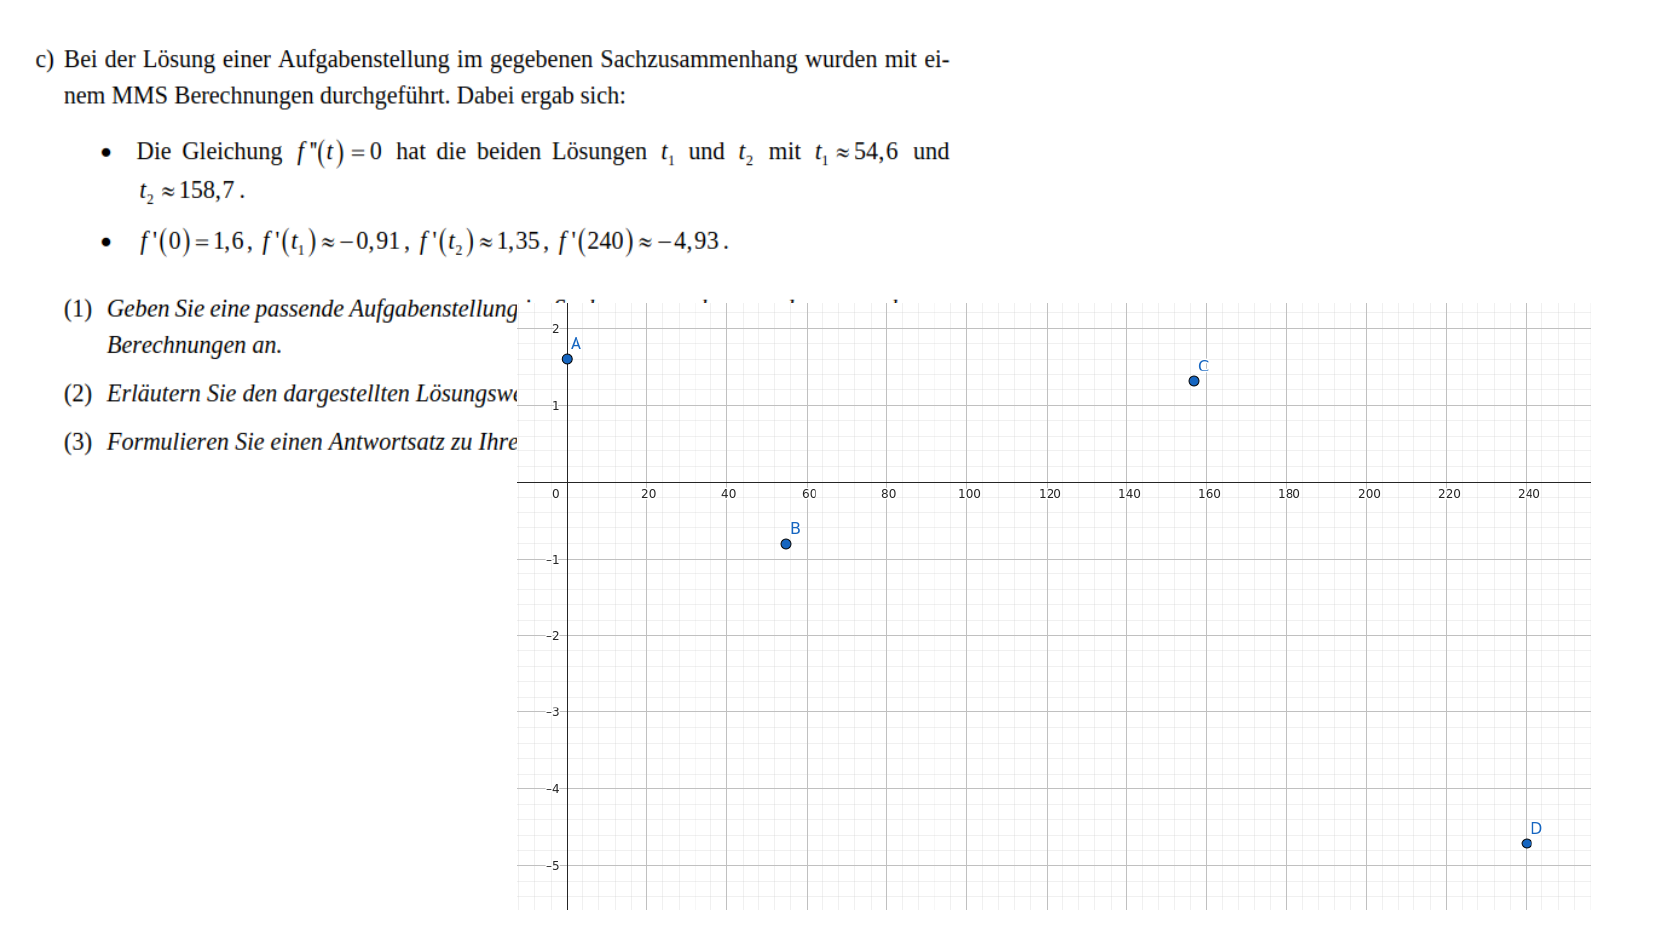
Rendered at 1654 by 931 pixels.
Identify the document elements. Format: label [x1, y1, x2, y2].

picture [28, 37, 1591, 910]
